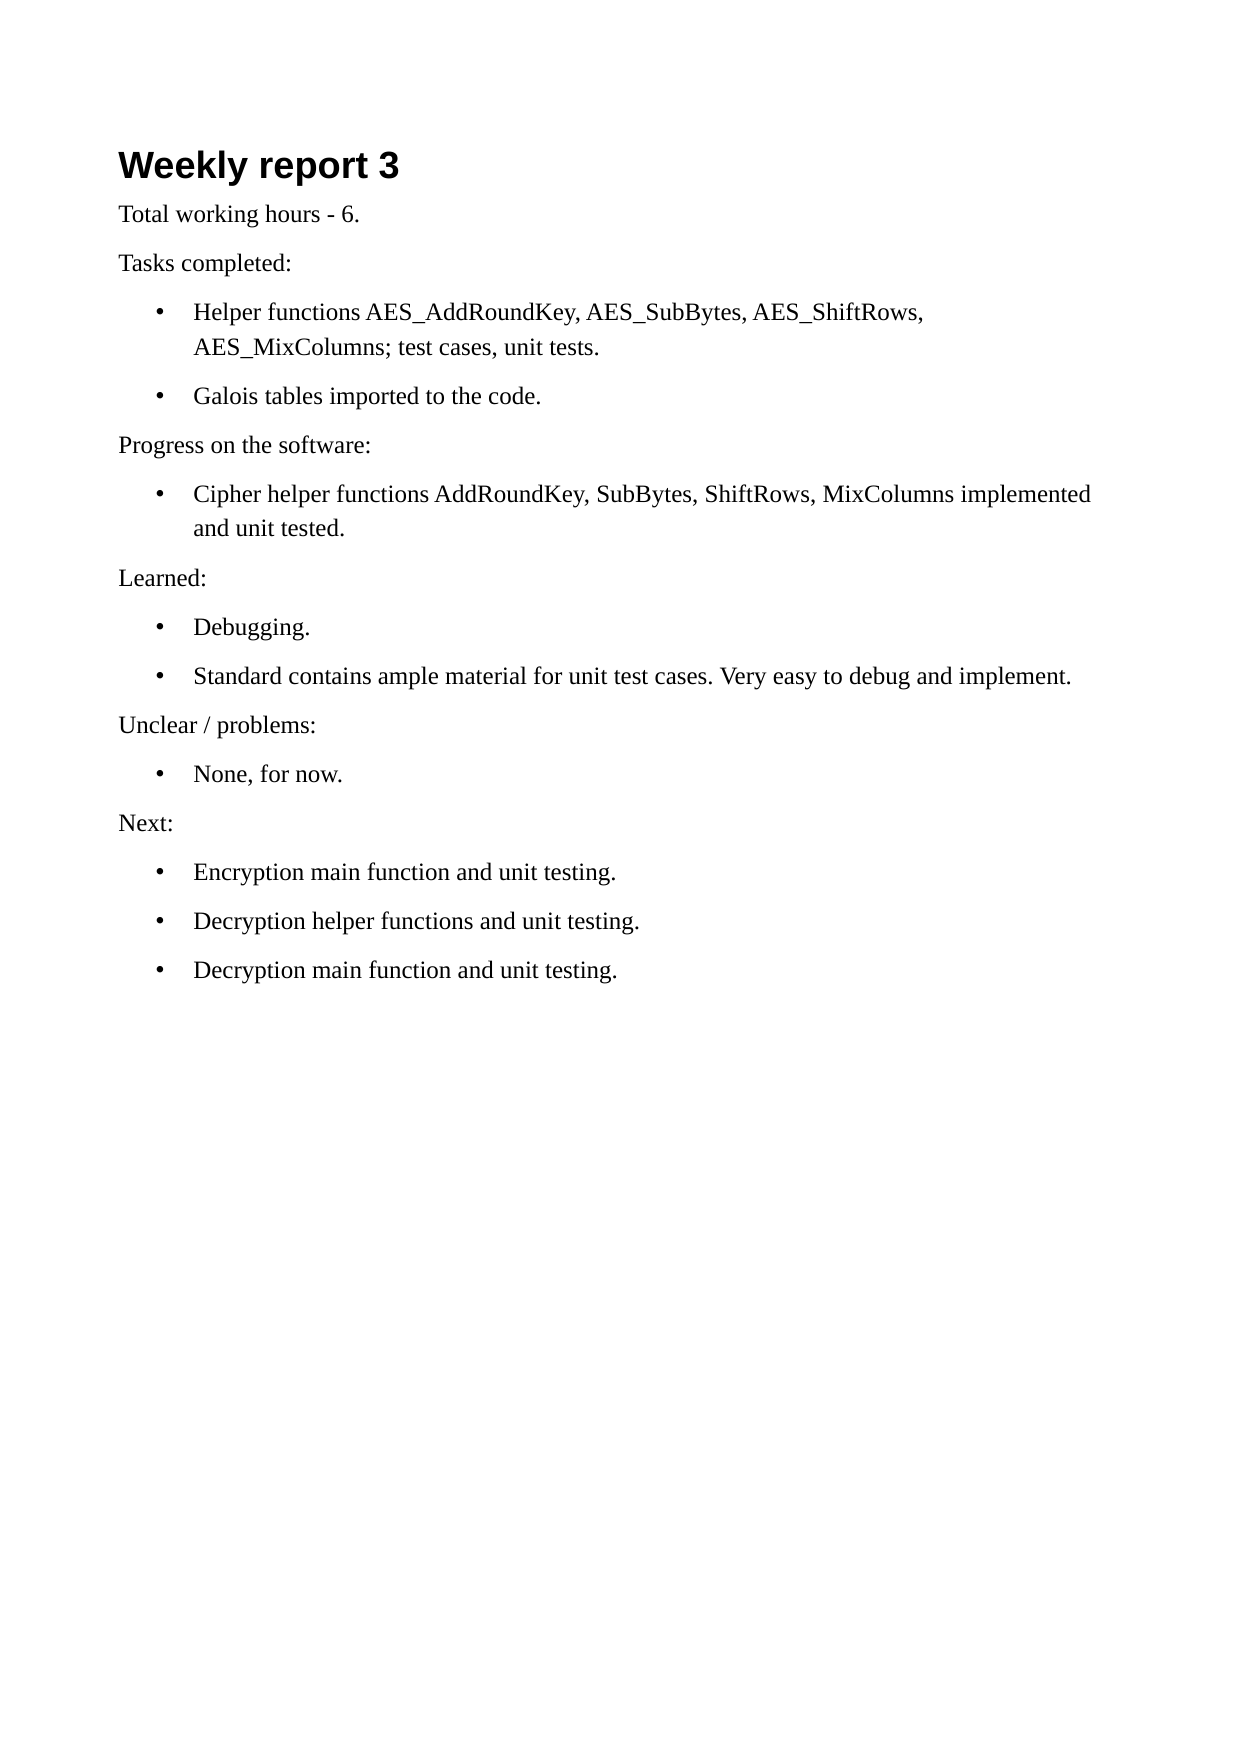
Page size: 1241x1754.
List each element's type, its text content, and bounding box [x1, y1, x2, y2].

text Unclear / problems: [118, 710, 1122, 738]
text Tasks completed: [118, 248, 1122, 277]
list Standard contains ample material for unit test cases. Very easy to debug and implement. [156, 661, 1122, 689]
list Decryption helper functions and unit testing. [156, 906, 1122, 935]
list Cipher helper functions AddRoundKey, SubBytes, ShiftRows, MixColumns implemented and unit tested. [156, 479, 1122, 542]
list Debugging. [156, 612, 1122, 640]
text Progress on the software: [118, 430, 1122, 459]
subtitle Weekly report 3 [118, 143, 1122, 187]
list Decryption main function and unit testing. [156, 955, 1122, 984]
list None, for now. [156, 759, 1122, 788]
list Galois tables imported to the code. [156, 381, 1122, 410]
list Encryption main function and unit testing. [156, 857, 1122, 886]
list Helper functions AES_AddRoundKey, AES_SubBytes, AES_ShiftRows, AES_MixColumns; test cases, unit tests. [156, 297, 1122, 361]
text Learned: [118, 563, 1122, 591]
text Total working hours - 6. [118, 199, 1122, 228]
text Next: [118, 808, 1122, 837]
